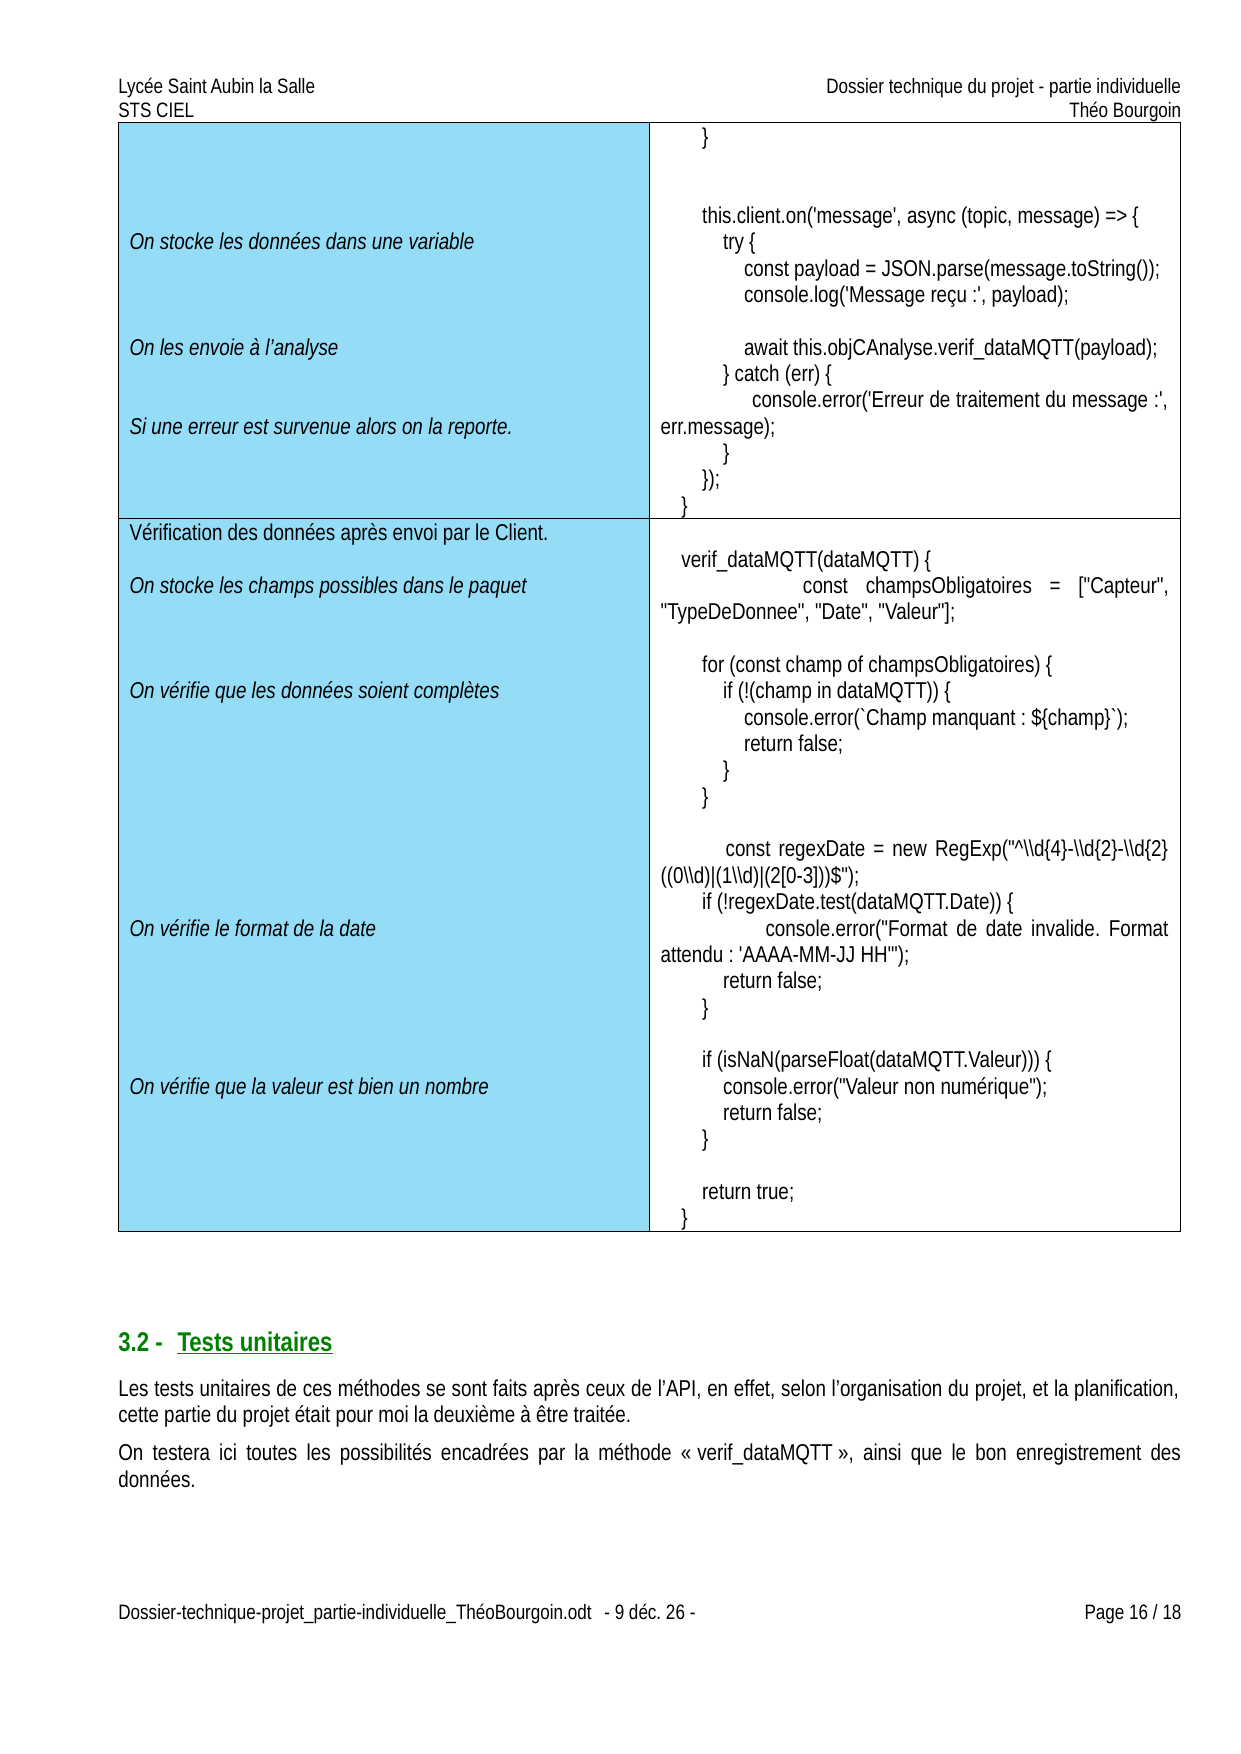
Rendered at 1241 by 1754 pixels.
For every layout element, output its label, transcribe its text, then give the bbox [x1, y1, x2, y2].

table_header On stocke les données dans une variable On les envoie à l’analyse Si une erreur est survenue alors on la reporte. [119, 123, 649, 518]
text On testera ici toutes les possibilités encadrées par la méthode « verif_dataMQTT », ainsi que le bon enregistrement des données. [118, 1439, 1181, 1492]
table_cell verif_dataMQTT(dataMQTT) { const champsObligatoires = ["Capteur", "TypeDeDonnee", "Date", "Valeur"]; for (const champ of champsObligatoires) { if (!(champ in dataMQTT)) { console.error(`Champ manquant : ${champ}`); return false; } } const regexDate = new RegExp("^\\d{4}-\\d{2}-\\d{2} ((0\\d)|(1\\d)|(2[0-3]))$"); if (!regexDate.test(dataMQTT.Date)) { console.error("Format de date invalide. Format attendu : 'AAAA-MM-JJ HH'"); return false; } if (isNaN(parseFloat(dataMQTT.Valeur))) { console.error("Valeur non numérique"); return false; } return true; } [650, 519, 1180, 1231]
table_header } this.client.on('message', async (topic, message) => { try { const payload = JSON.parse(message.toString()); console.log('Message reçu :', payload); await this.objCAnalyse.verif_dataMQTT(payload); } catch (err) { console.error('Erreur de traitement du message :', err.message); } }); } [650, 123, 1180, 518]
subtitle Tests unitaires [118, 1326, 1181, 1357]
text Les tests unitaires de ces méthodes se sont faits après ceux de l’API, en effet, selon l’organisation du projet, et la planification, cette partie du projet était pour moi la deuxième à être traitée. [118, 1375, 1181, 1427]
table_cell Vérification des données après envoi par le Client. On stocke les champs possibles dans le paquet On vérifie que les données soient complètes On vérifie le format de la date On vérifie que la valeur est bien un nombre [119, 519, 649, 1231]
